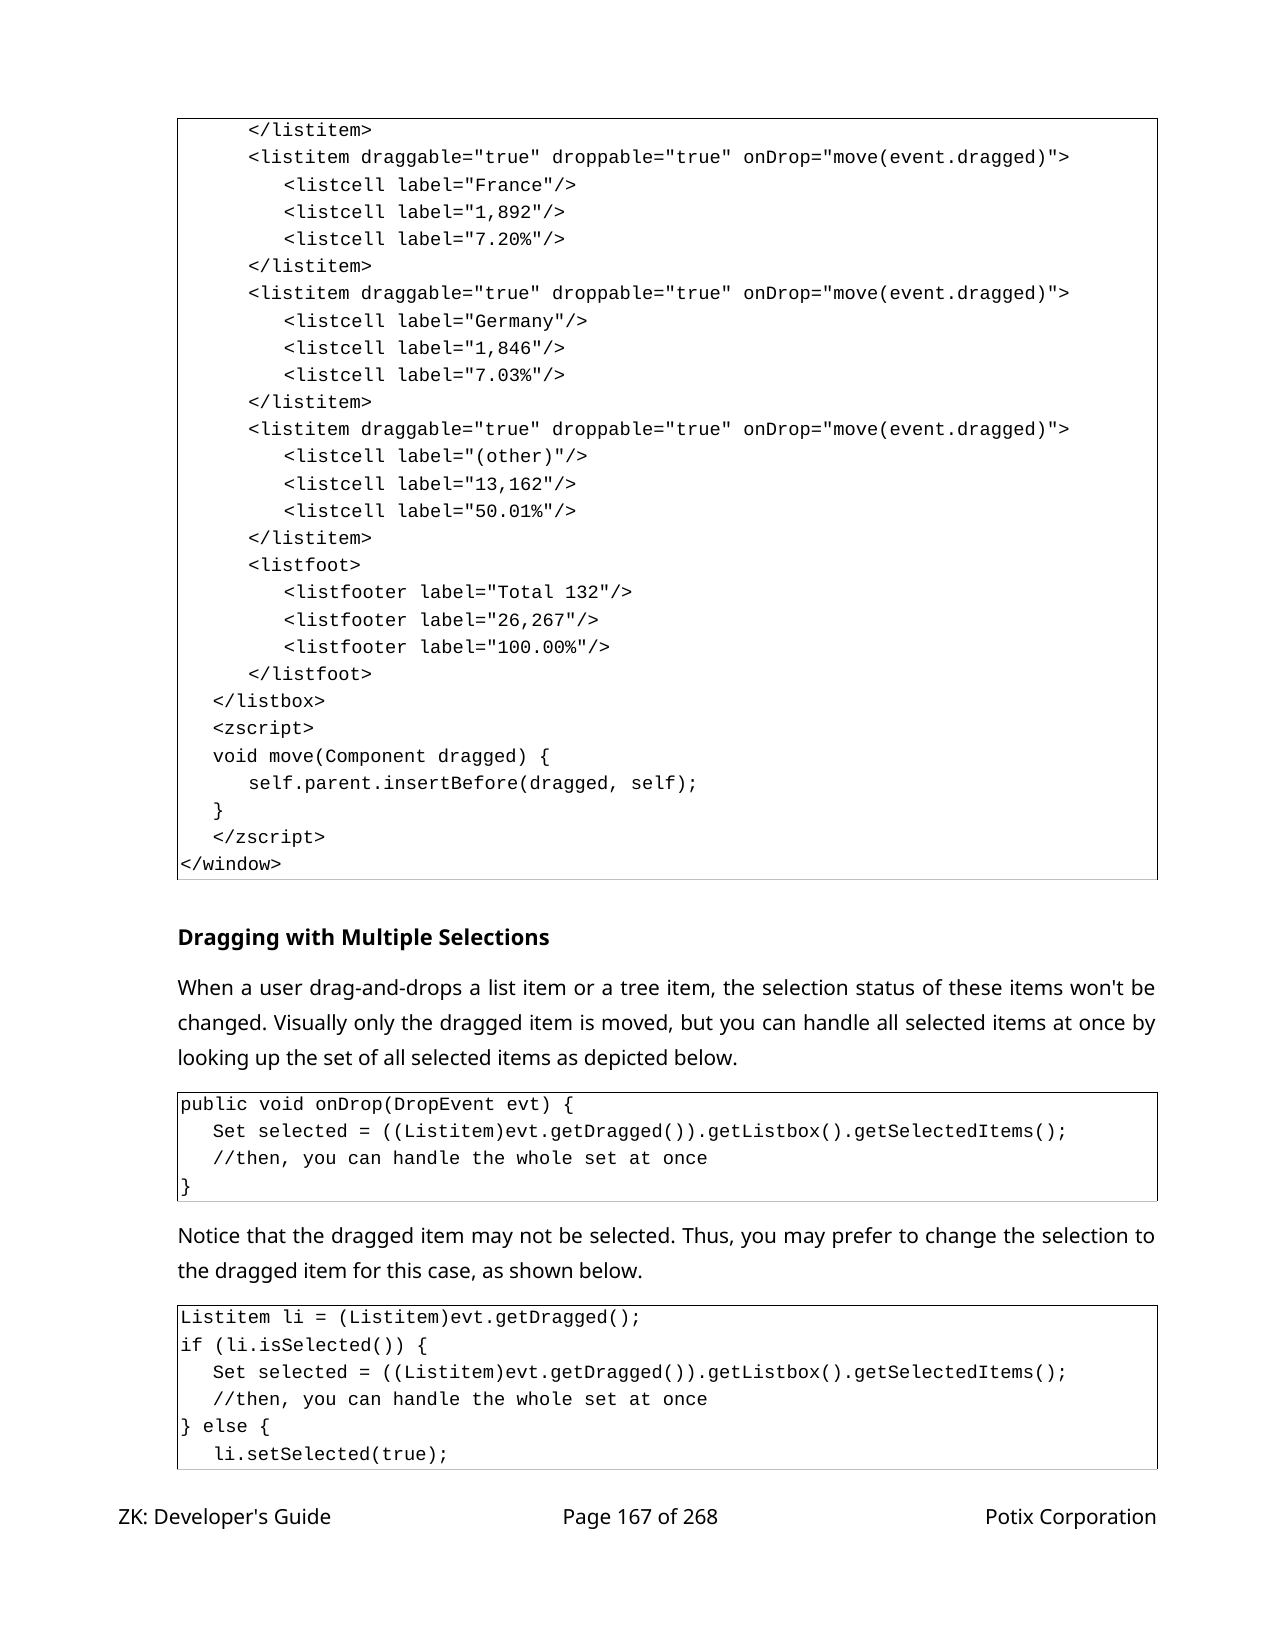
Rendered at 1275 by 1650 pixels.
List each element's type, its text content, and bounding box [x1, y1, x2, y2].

text } [178, 798, 1157, 822]
text public void onDrop(DropEvent evt) { [178, 1093, 1157, 1116]
text <listcell label="7.20%"/> [178, 227, 1157, 251]
text if (li.isSelected()) { [178, 1333, 1157, 1357]
text <listitem draggable="true" droppable="true" onDrop="move(event.dragged)"> [178, 417, 1157, 441]
text li.setSelected(true); [178, 1441, 1157, 1469]
text void move(Component dragged) { [178, 743, 1157, 768]
text //then, you can handle the whole set at once [178, 1387, 1157, 1411]
text } else { [178, 1414, 1157, 1438]
text <listcell label="7.03%"/> [178, 363, 1157, 387]
text <listcell label="Germany"/> [178, 308, 1157, 333]
text <listcell label="1,892"/> [178, 200, 1157, 224]
text } [178, 1173, 1157, 1201]
text </window> [178, 852, 1157, 879]
text </listitem> [178, 390, 1157, 414]
text </listbox> [178, 689, 1157, 713]
text </listfoot> [178, 662, 1157, 686]
text <listfooter label="Total 132"/> [178, 580, 1157, 604]
text <listfoot> [178, 553, 1157, 577]
text </listitem> [178, 119, 1157, 142]
text <listcell label="1,846"/> [178, 336, 1157, 360]
text </listitem> [178, 526, 1157, 550]
text <listcell label="France"/> [178, 172, 1157, 197]
text <listcell label="(other)"/> [178, 444, 1157, 469]
text Notice that the dragged item may not be selected. Thus, you may prefer to change the selection to the dragged item for this case, as shown below. [177, 1221, 1157, 1285]
text <listfooter label="26,267"/> [178, 607, 1157, 632]
text self.parent.insertBefore(dragged, self); [178, 771, 1157, 795]
text //then, you can handle the whole set at once [178, 1146, 1157, 1171]
subtitle Dragging with Multiple Selections [177, 922, 1157, 952]
text <listcell label="13,162"/> [178, 472, 1157, 496]
text <listfooter label="100.00%"/> [178, 635, 1157, 659]
text When a user drag-and-drops a list item or a tree item, the selection status of these items won't be changed. Visually only the dragged item is moved, but you can handle all selected items at once by looking up the set of all selected items as depicted below. [177, 973, 1157, 1071]
text Set selected = ((Listitem)evt.getDragged()).getListbox().getSelectedItems(); [178, 1360, 1157, 1384]
text <listitem draggable="true" droppable="true" onDrop="move(event.dragged)"> [178, 145, 1157, 169]
text Set selected = ((Listitem)evt.getDragged()).getListbox().getSelectedItems(); [178, 1119, 1157, 1143]
text </zscript> [178, 825, 1157, 849]
text Listitem li = (Listitem)evt.getDragged(); [178, 1306, 1157, 1330]
text <zscript> [178, 716, 1157, 741]
text <listitem draggable="true" droppable="true" onDrop="move(event.dragged)"> [178, 281, 1157, 306]
text <listcell label="50.01%"/> [178, 499, 1157, 523]
text </listitem> [178, 254, 1157, 278]
